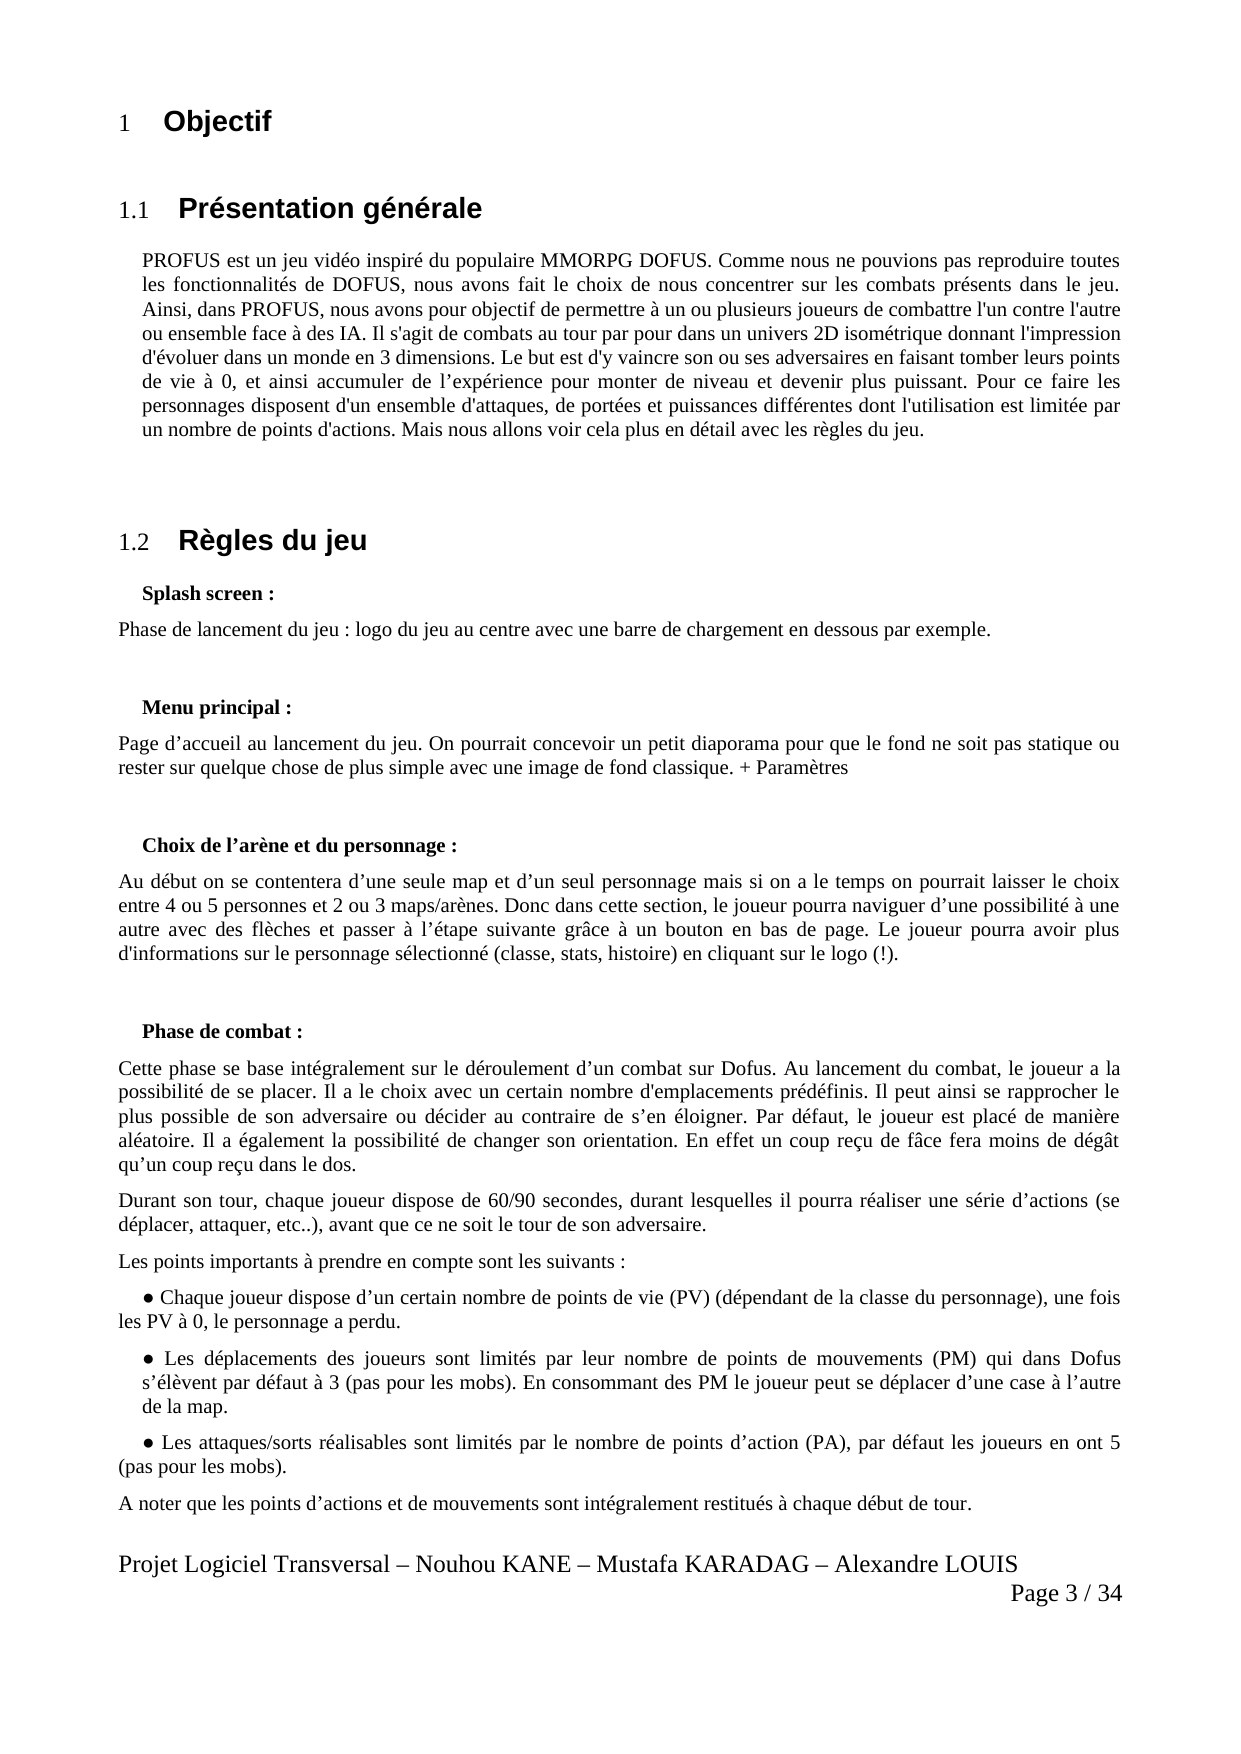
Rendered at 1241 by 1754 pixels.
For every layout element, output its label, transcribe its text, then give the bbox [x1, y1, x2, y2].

text Page d’accueil au lancement du jeu. On pourrait concevoir un petit diaporama pour que le fond ne soit pas statique ou rester sur quelque chose de plus simple avec une image de fond classique. + Paramètres [118, 731, 1122, 779]
text Phase de lancement du jeu : logo du jeu au centre avec une barre de chargement en dessous par exemple. [118, 617, 1122, 641]
text Choix de l’arène et du personnage : [142, 833, 1122, 857]
text PROFUS est un jeu vidéo inspiré du populaire MMORPG DOFUS. Comme nous ne pouvions pas reproduire toutes les fonctionnalités de DOFUS, nous avons fait le choix de nous concentrer sur les combats présents dans le jeu. Ainsi, dans PROFUS, nous avons pour objectif de permettre à un ou plusieurs joueurs de combattre l'un contre l'autre ou ensemble face à des IA. Il s'agit de combats au tour par pour dans un univers 2D isométrique donnant l'impression d'évoluer dans un monde en 3 dimensions. Le but est d'y vaincre son ou ses adversaires en faisant tomber leurs points de vie à 0, et ainsi accumuler de l’expérience pour monter de niveau et devenir plus puissant. Pour ce faire les personnages disposent d'un ensemble d'attaques, de portées et puissances différentes dont l'utilisation est limitée par un nombre de points d'actions. Mais nous allons voir cela plus en détail avec les règles du jeu. [142, 248, 1122, 441]
text A noter que les points d’actions et de mouvements sont intégralement restitués à chaque début de tour. [118, 1491, 1122, 1515]
text Phase de combat : [142, 1019, 1122, 1043]
list Règles du jeu [118, 523, 1122, 557]
text Au début on se contentera d’une seule map et d’un seul personnage mais si on a le temps on pourrait laisser le choix entre 4 ou 5 personnes et 2 ou 3 maps/arènes. Donc dans cette section, le joueur pourra naviguer d’une possibilité à une autre avec des flèches et passer à l’étape suivante grâce à un bouton en bas de page. Le joueur pourra avoir plus d'informations sur le personnage sélectionné (classe, stats, histoire) en cliquant sur le logo (!). [118, 869, 1122, 965]
text ● Les déplacements des joueurs sont limités par leur nombre de points de mouvements (PM) qui dans Dofus s’élèvent par défaut à 3 (pas pour les mobs). En consommant des PM le joueur peut se déplacer d’une case à l’autre de la map. [142, 1346, 1122, 1418]
text Cette phase se base intégralement sur le déroulement d’un combat sur Dofus. Au lancement du combat, le joueur a la possibilité de se placer. Il a le choix avec un certain nombre d'emplacements prédéfinis. Il peut ainsi se rapprocher le plus possible de son adversaire ou décider au contraire de s’en éloigner. Par défaut, le joueur est placé de manière aléatoire. Il a également la possibilité de changer son orientation. En effet un coup reçu de fâce fera moins de dégât qu’un coup reçu dans le dos. [118, 1055, 1122, 1176]
text ● Chaque joueur dispose d’un certain nombre de points de vie (PV) (dépendant de la classe du personnage), une fois les PV à 0, le personnage a perdu. [118, 1285, 1122, 1333]
text Splash screen : [118, 581, 1122, 604]
text Les points importants à prendre en compte sont les suivants : [118, 1249, 1122, 1273]
list Présentation générale [118, 191, 1122, 225]
list Objectif [118, 104, 1122, 137]
text ● Les attaques/sorts réalisables sont limités par le nombre de points d’action (PA), par défaut les joueurs en ont 5 (pas pour les mobs). [118, 1430, 1122, 1478]
text Menu principal : [142, 694, 1122, 719]
text Durant son tour, chaque joueur dispose de 60/90 secondes, durant lesquelles il pourra réaliser une série d’actions (se déplacer, attaquer, etc..), avant que ce ne soit le tour de son adversaire. [118, 1188, 1122, 1236]
